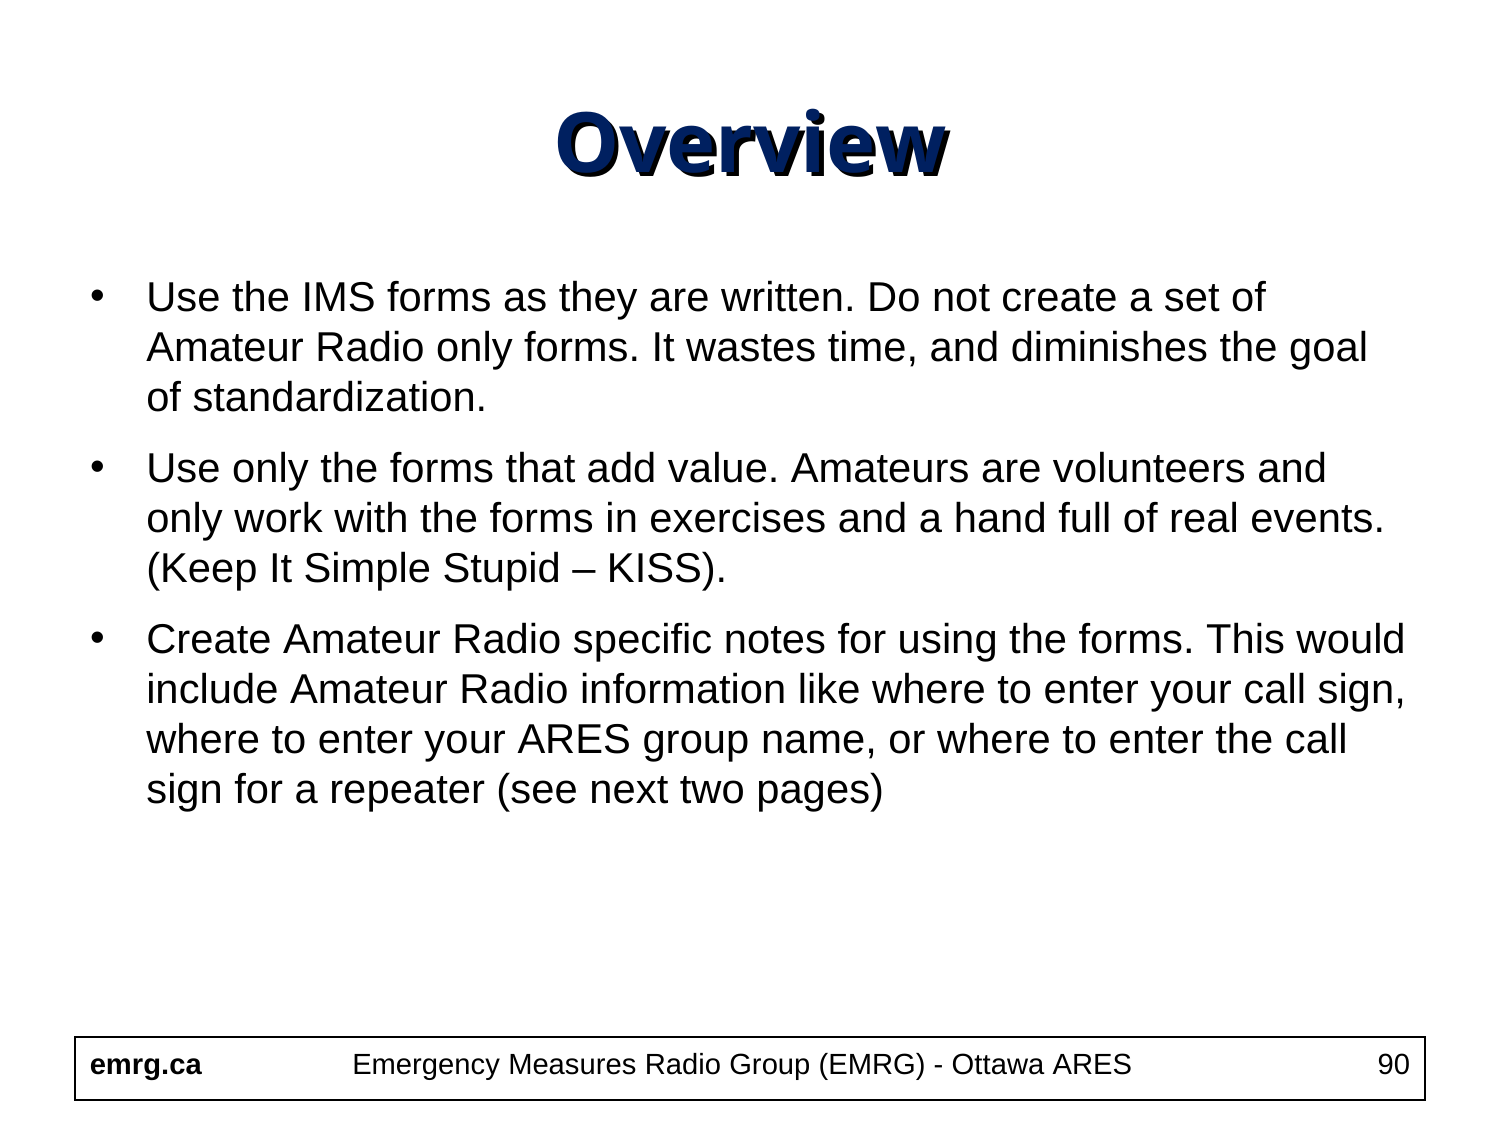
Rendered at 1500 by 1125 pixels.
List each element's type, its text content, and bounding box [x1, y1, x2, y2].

list Use the IMS forms as they are written. Do not create a set of Amateur Radio only forms. It wastes time, and diminishes the goal of standardization. Use only the forms that add value. Amateurs are volunteers and only work with the forms in exercises and a hand full of real events. (Keep It Simple Stupid – KISS). Create Amateur Radio specific notes for using the forms. This would include Amateur Radio information like where to enter your call sign, where to enter your ARES group name, or where to enter the call sign for a repeater (see next two pages) [75, 262, 1426, 1005]
text_box [1246, 1037, 1426, 1103]
text_box Emergency Measures Radio Group (EMRG) - Ottawa ARES [247, 1037, 1238, 1103]
title Overview [75, 45, 1426, 233]
